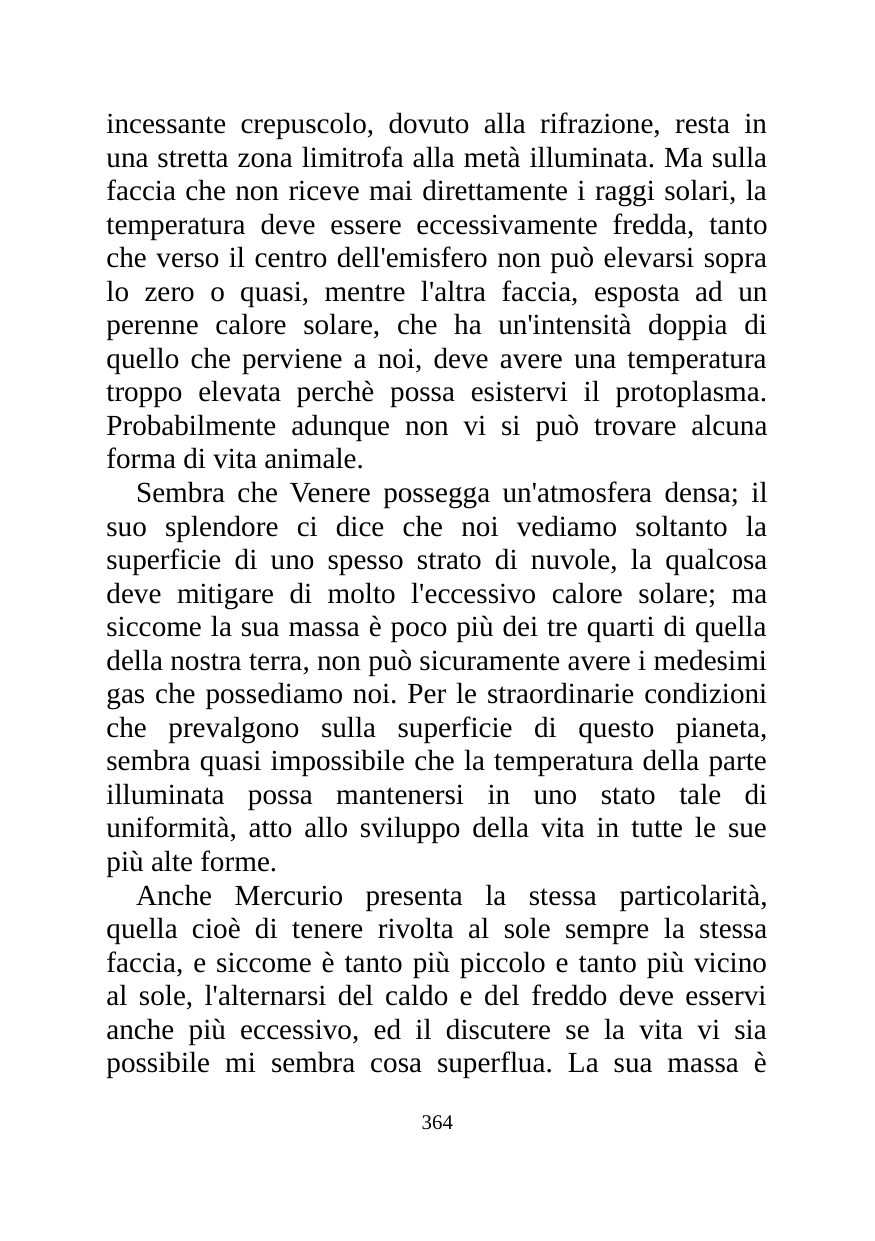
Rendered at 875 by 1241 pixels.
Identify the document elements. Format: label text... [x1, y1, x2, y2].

text incessante crepuscolo, dovuto alla rifrazione, resta in una stretta zona limitrofa alla metà illuminata. Ma sulla faccia che non riceve mai direttamente i raggi solari, la temperatura deve essere eccessivamente fredda, tanto che verso il centro dell'emisfero non può elevarsi sopra lo zero o quasi, mentre l'altra faccia, esposta ad un perenne calore solare, che ha un'intensità doppia di quello che perviene a noi, deve avere una temperatura troppo elevata perchè possa esistervi il protoplasma. Probabilmente adunque non vi si può trovare alcuna forma di vita animale. [106, 106, 768, 475]
text Anche Mercurio presenta la stessa particolarità, quella cioè di tenere rivolta al sole sempre la stessa faccia, e siccome è tanto più piccolo e tanto più vicino al sole, l'alternarsi del caldo e del freddo deve esservi anche più eccessivo, ed il discutere se la vita vi sia possibile mi sembra cosa superflua. La sua massa è [106, 878, 768, 1079]
text Sembra che Venere possegga un'atmosfera densa; il suo splendore ci dice che noi vediamo soltanto la superficie di uno spesso strato di nuvole, la qualcosa deve mitigare di molto l'eccessivo calore solare; ma siccome la sua massa è poco più dei tre quarti di quella della nostra terra, non può sicuramente avere i medesimi gas che possediamo noi. Per le straordinarie condizioni che prevalgono sulla superficie di questo pianeta, sembra quasi impossibile che la temperatura della parte illuminata possa mantenersi in uno stato tale di uniformità, atto allo sviluppo della vita in tutte le sue più alte forme. [106, 475, 768, 878]
